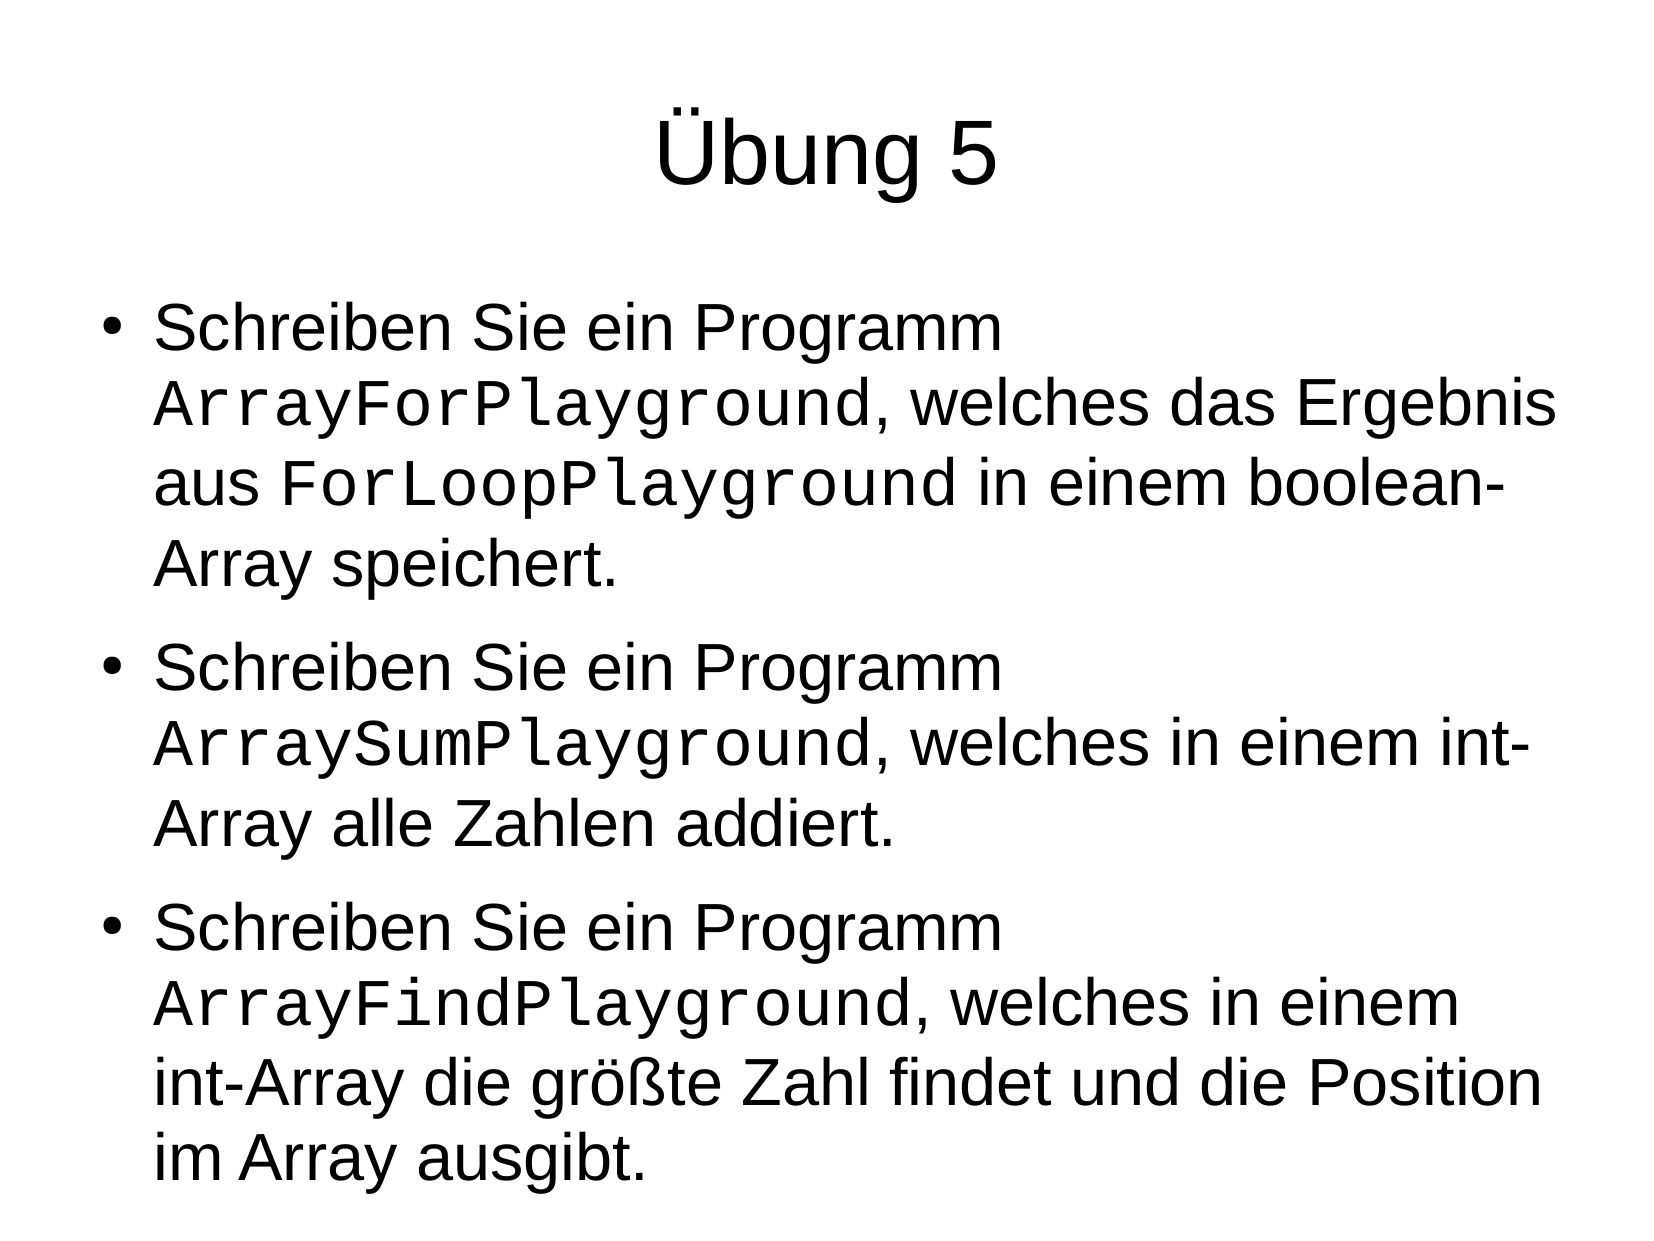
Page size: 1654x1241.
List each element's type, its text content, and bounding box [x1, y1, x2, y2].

title Übung 5 [82, 49, 1571, 257]
list Schreiben Sie ein Programm ArrayForPlayground, welches das Ergebnis aus ForLoopPlayground in einem boolean-Array speichert. Schreiben Sie ein Programm ArraySumPlayground, welches in einem int-Array alle Zahlen addiert. Schreiben Sie ein Programm ArrayFindPlayground, welches in einem int-Array die größte Zahl findet und die Position im Array ausgibt. [82, 290, 1571, 1216]
